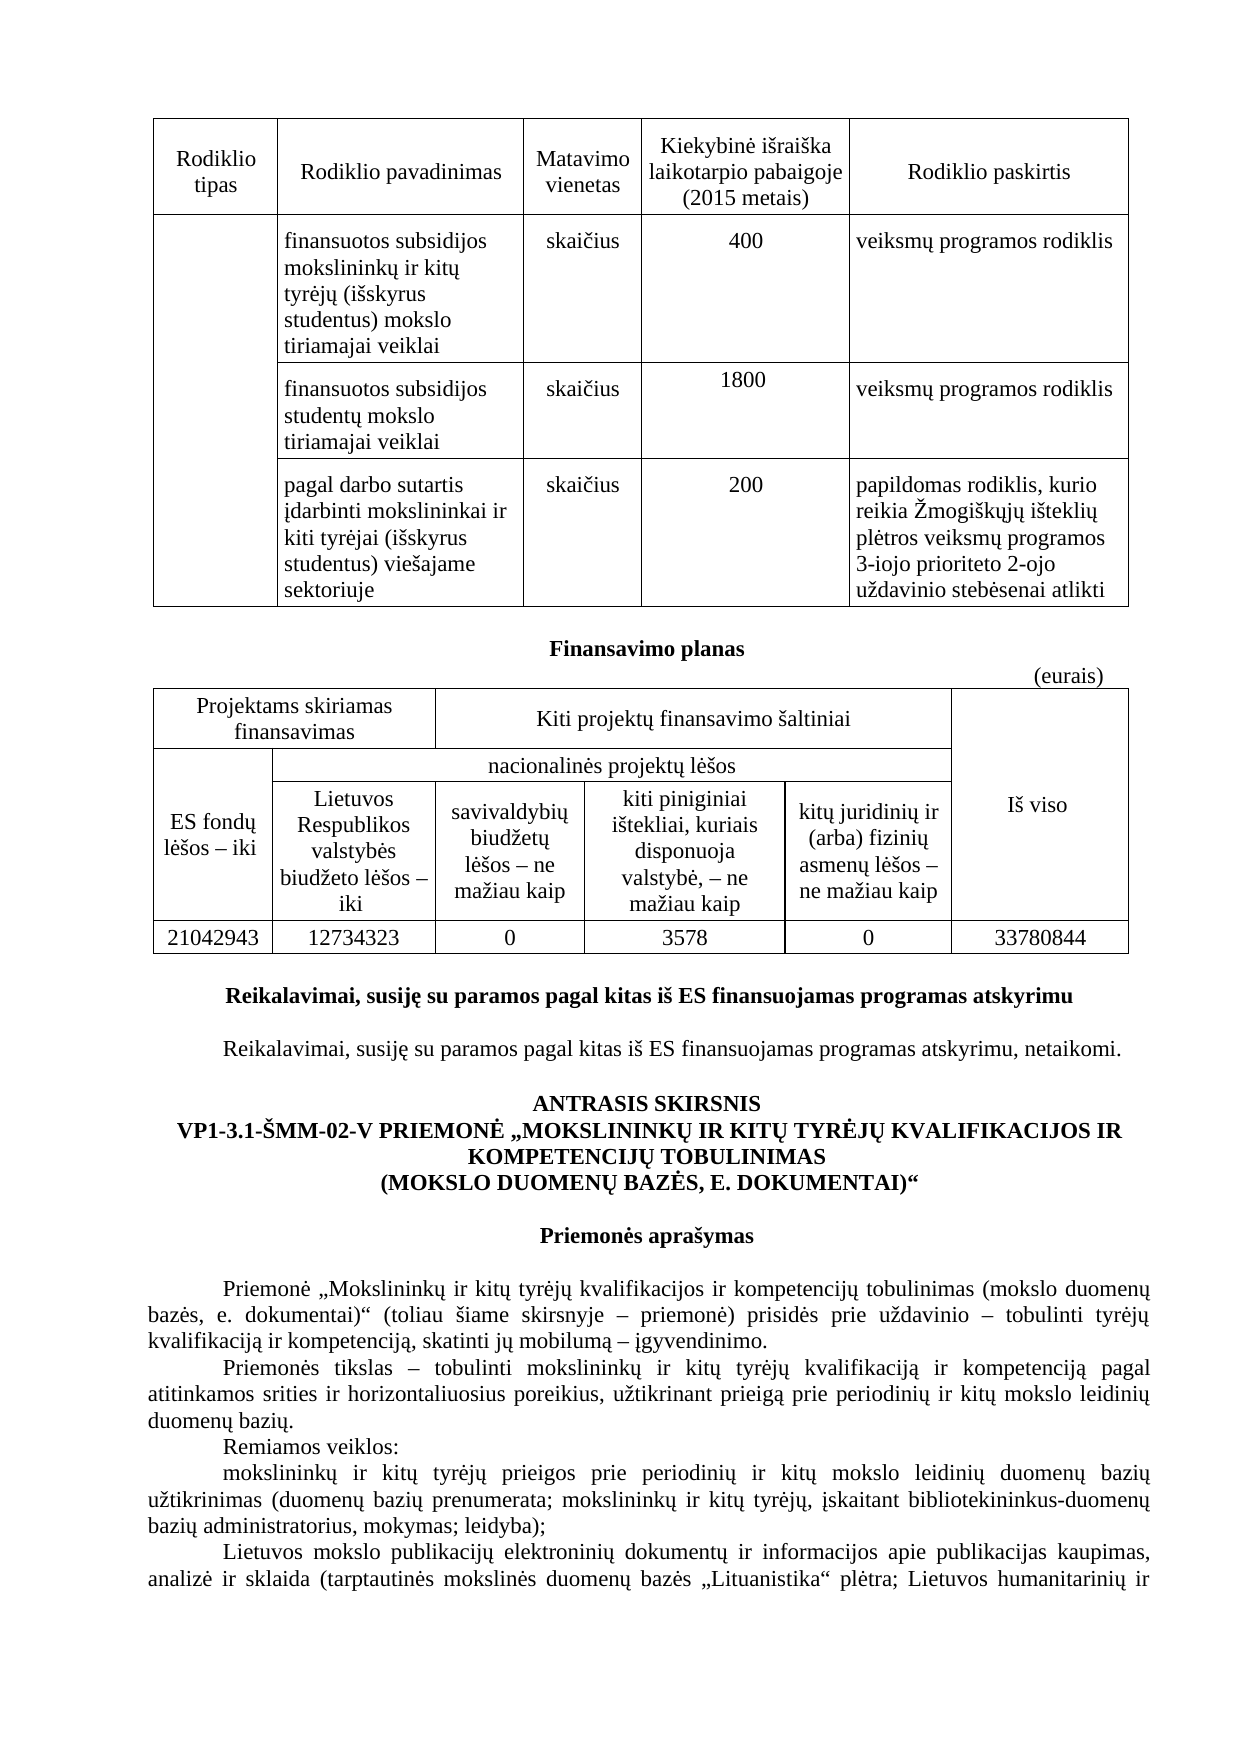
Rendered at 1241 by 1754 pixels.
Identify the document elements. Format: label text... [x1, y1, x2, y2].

text (eurais) [148, 662, 1152, 688]
table_cell skaičius [524, 215, 641, 362]
table_cell finansuotos subsidijos studentų mokslo tiriamajai veiklai [278, 363, 523, 457]
text Priemonės aprašymas [148, 1222, 1152, 1248]
table_header Rodiklio pavadinimas [278, 119, 523, 214]
table_cell nacionalinės projektų lėšos [273, 749, 951, 781]
table_cell veiksmų programos rodiklis [850, 363, 1128, 457]
table_cell skaičius [524, 459, 641, 606]
text Lietuvos mokslo publikacijų elektroninių dokumentų ir informacijos apie publikacijas kaupimas, analizė ir sklaida (tarptautinės mokslinės duomenų bazės „Lituanistika“ plėtra; Lietuvos humanitarinių ir [148, 1538, 1152, 1591]
table_cell 3578 [585, 921, 784, 953]
table_cell Lietuvos Respublikos valstybės biudžeto lėšos – iki [273, 782, 435, 919]
table_header Matavimo vienetas [524, 119, 641, 214]
table_header Rodiklio tipas [154, 119, 277, 214]
text ANTRASIS SKIRSNIS [148, 1090, 1152, 1117]
text Priemonės tikslas – tobulinti mokslininkų ir kitų tyrėjų kvalifikaciją ir kompetenciją pagal atitinkamos srities ir horizontaliuosius poreikius, užtikrinant prieigą prie periodinių ir kitų mokslo leidinių duomenų bazių. [148, 1354, 1152, 1433]
table_cell 21042943 [154, 921, 272, 953]
table_cell 33780844 [952, 921, 1128, 953]
text Reikalavimai, susiję su paramos pagal kitas iš ES finansuojamas programas atskyrimu [148, 983, 1152, 1009]
table_cell [154, 215, 277, 606]
table_cell finansuotos subsidijos mokslininkų ir kitų tyrėjų (išskyrus studentus) mokslo tiriamajai veiklai [278, 215, 523, 362]
text (MOKSLO DUOMENŲ BAZĖS, E. DOKUMENTAI)“ [148, 1169, 1152, 1196]
text Priemonė „Mokslininkų ir kitų tyrėjų kvalifikacijos ir kompetencijų tobulinimas (mokslo duomenų bazės, e. dokumentai)“ (toliau šiame skirsnyje – priemonė) prisidės prie uždavinio – tobulinti tyrėjų kvalifikaciją ir kompetenciją, skatinti jų mobilumą – įgyvendinimo. [148, 1275, 1152, 1354]
table_cell 200 [642, 459, 849, 606]
table_header Kiti projektų finansavimo šaltiniai [436, 689, 951, 748]
table_cell kitų juridinių ir (arba) fizinių asmenų lėšos – ne mažiau kaip [786, 782, 951, 919]
table_cell savivaldybių biudžetų lėšos – ne mažiau kaip [436, 782, 584, 919]
table_cell veiksmų programos rodiklis [850, 215, 1128, 362]
table_cell 0 [786, 921, 951, 953]
table_cell 0 [436, 921, 584, 953]
table_cell pagal darbo sutartis įdarbinti mokslininkai ir kiti tyrėjai (išskyrus studentus) viešajame sektoriuje [278, 459, 523, 606]
table_header Projektams skiriamas finansavimas [154, 689, 435, 748]
table_cell skaičius [524, 363, 641, 457]
text Finansavimo planas [148, 635, 1152, 662]
table_header Iš viso [952, 689, 1128, 919]
table_cell 1800 [642, 363, 849, 457]
table_header Rodiklio paskirtis [850, 119, 1128, 214]
text Remiamos veiklos: [148, 1433, 1152, 1459]
table_header Kiekybinė išraiška laikotarpio pabaigoje (2015 metais) [642, 119, 849, 214]
text mokslininkų ir kitų tyrėjų prieigos prie periodinių ir kitų mokslo leidinių duomenų bazių užtikrinimas (duomenų bazių prenumerata; mokslininkų ir kitų tyrėjų, įskaitant bibliotekininkus-duomenų bazių administratorius, mokymas; leidyba); [148, 1459, 1152, 1538]
table_cell ES fondų lėšos – iki [154, 749, 272, 919]
text Reikalavimai, susiję su paramos pagal kitas iš ES finansuojamas programas atskyrimu, netaikomi. [148, 1035, 1152, 1062]
table_cell papildomas rodiklis, kurio reikia Žmogiškųjų išteklių plėtros veiksmų programos 3-iojo prioriteto 2-ojo uždavinio stebėsenai atlikti [850, 459, 1128, 606]
text VP1-3.1-ŠMM-02-V PRIEMONĖ „MOKSLININKŲ IR KITŲ TYRĖJŲ KVALIFIKACIJOS IR KOMPETENCIJŲ TOBULINIMAS [148, 1117, 1152, 1169]
table_cell 400 [642, 215, 849, 362]
table_cell 12734323 [273, 921, 435, 953]
table_cell kiti piniginiai ištekliai, kuriais disponuoja valstybė, – ne mažiau kaip [585, 782, 784, 919]
